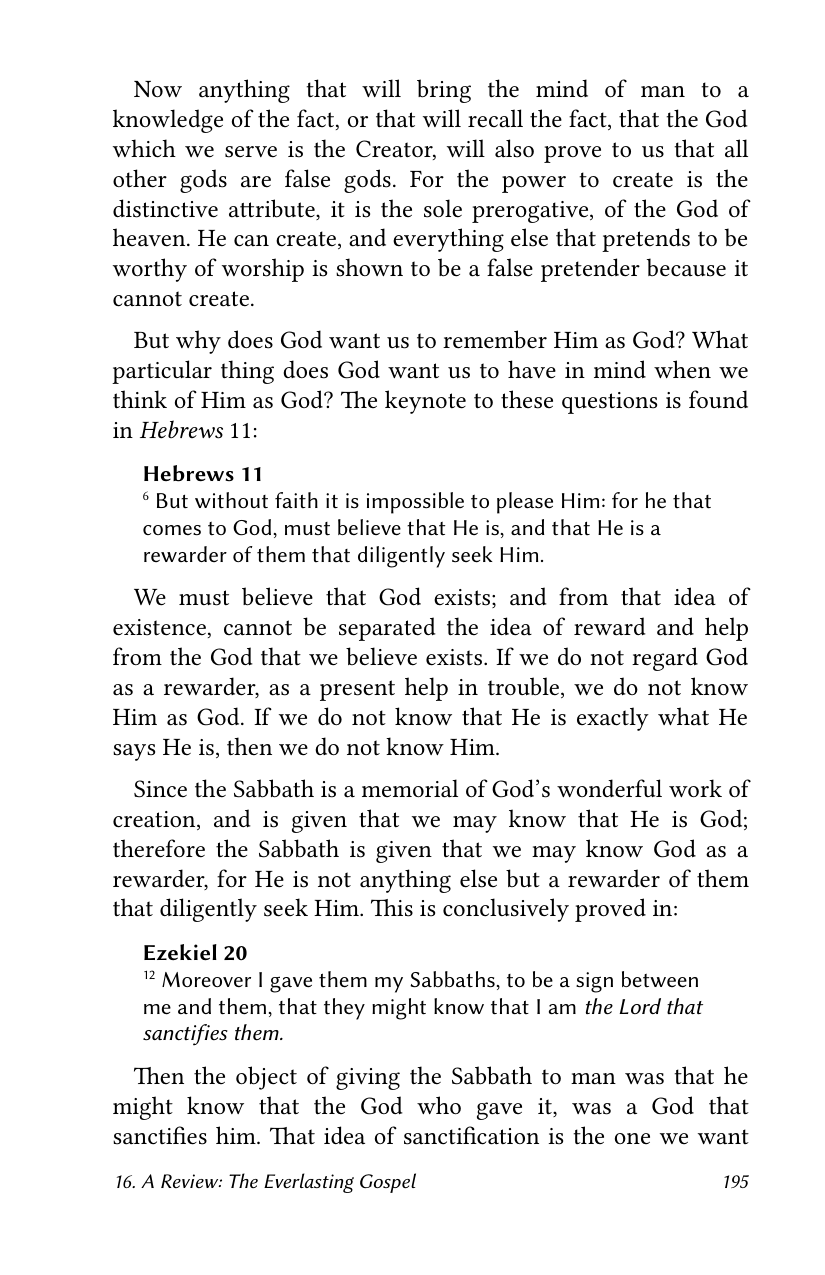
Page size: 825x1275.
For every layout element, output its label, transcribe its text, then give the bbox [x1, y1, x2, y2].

text Since the Sabbath is a memorial of God’s wonderful work of creation, and is given that we may know that He is God; therefore the Sabbath is given that we may know God as a rewarder, for He is not anything else but a rewarder of them that diligently seek Him. This is conclusively proved in: [112, 775, 750, 923]
text We must believe that God exists; and from that idea of existence, cannot be separated the idea of reward and help from the God that we believe exists. If we do not regard God as a rewarder, as a present help in trouble, we do not know Him as God. If we do not know that He is exactly what He says He is, then we do not know Him. [112, 583, 750, 761]
text 6 But without faith it is impossible to please Him: for he that comes to God, must believe that He is, and that He is a rewarder of them that diligently seek Him. [142, 488, 720, 568]
text Ezekiel 20 [142, 939, 750, 966]
text 12 Moreover I gave them my Sabbaths, to be a sign between me and them, that they might know that I am the Lord that sanctifies them. [142, 967, 720, 1046]
text But why does God want us to remember Him as God? What particular thing does God want us to have in mind when we think of Him as God? The keynote to these questions is found in Hebrews 11: [112, 326, 750, 444]
text Hebrews 11 [142, 461, 750, 487]
text Then the object of giving the Sabbath to man was that he might know that the God who gave it, was a God that sanctifies him. That idea of sanctification is the one we want [112, 1062, 750, 1150]
text Now anything that will bring the mind of man to a knowledge of the fact, or that will recall the fact, that the God which we serve is the Creator, will also prove to us that all other gods are false gods. For the power to create is the distinctive attribute, it is the sole prerogative, of the God of heaven. He can create, and everything else that pretends to be worthy of worship is shown to be a false pretender because it cannot create. [112, 75, 750, 313]
